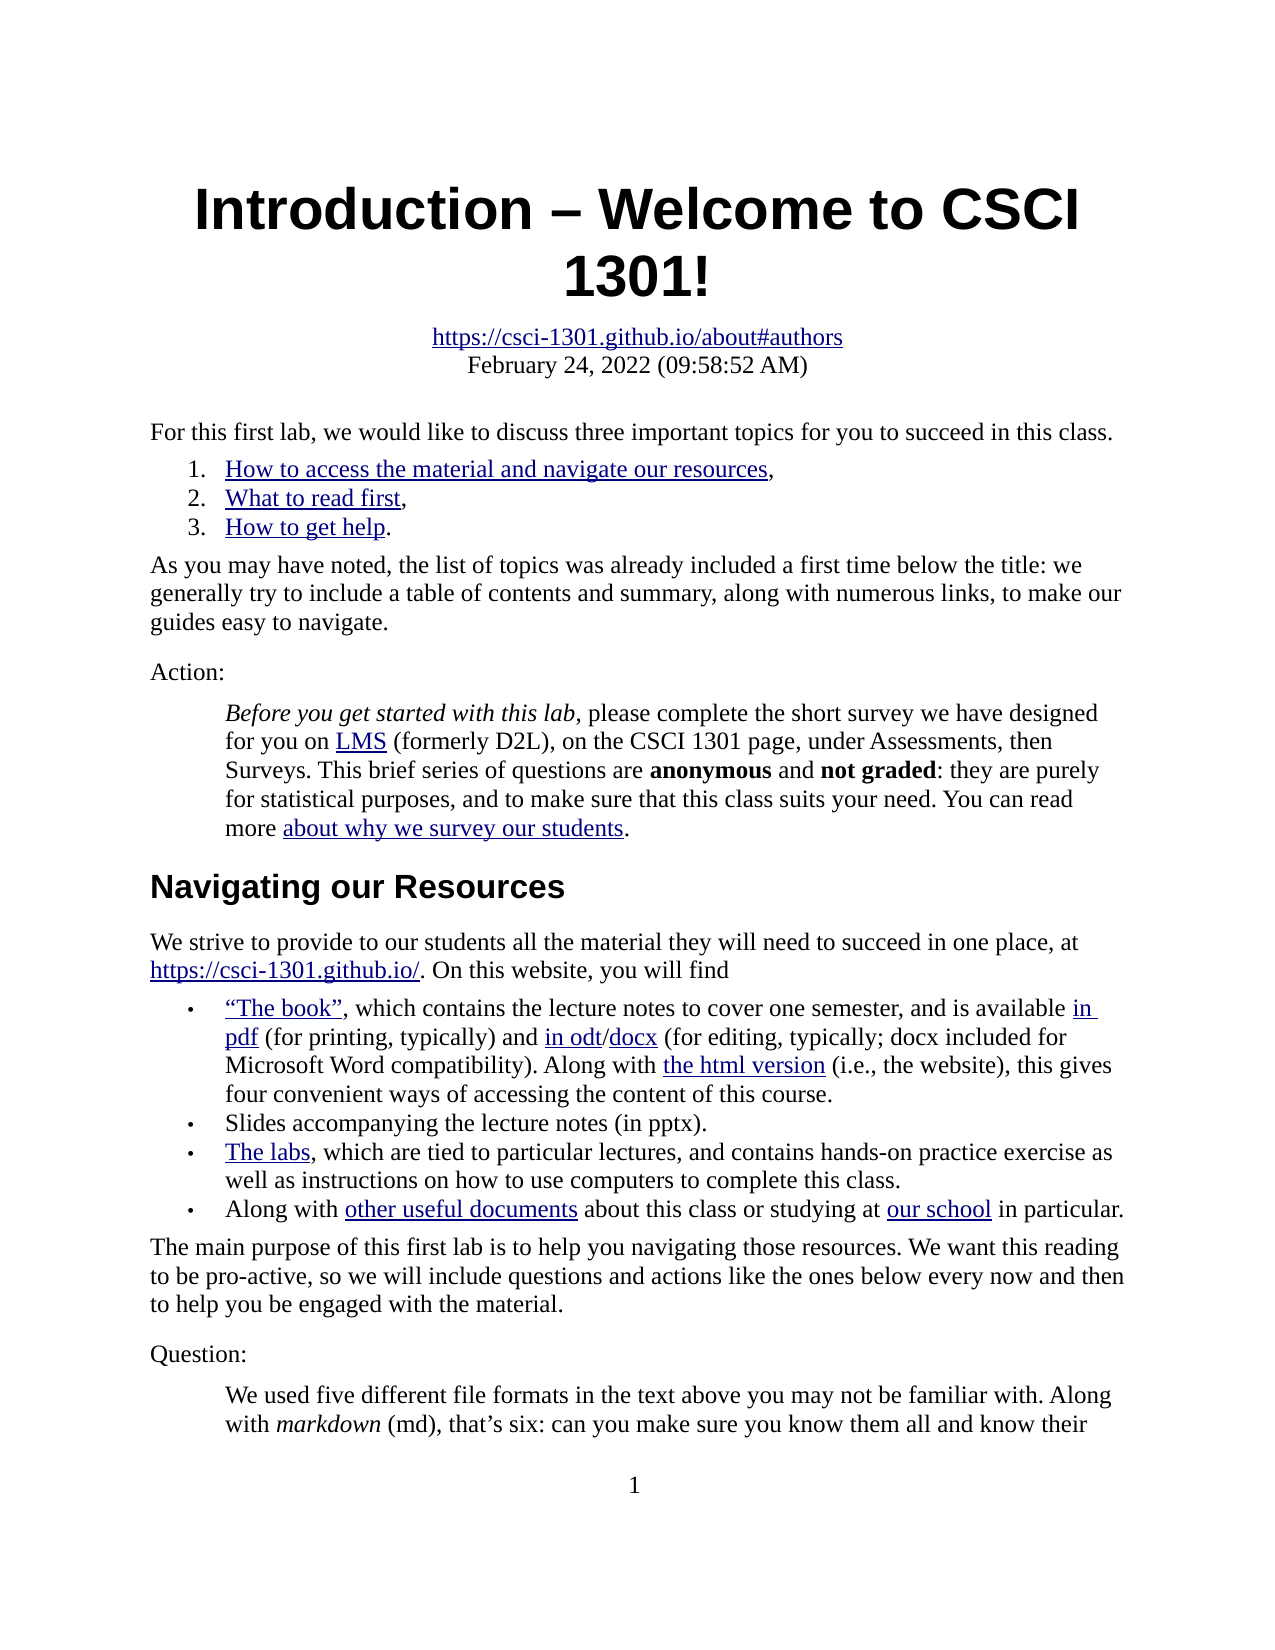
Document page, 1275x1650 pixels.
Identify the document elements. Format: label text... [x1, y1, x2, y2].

subtitle Navigating our Resources [150, 866, 1125, 905]
text As you may have noted, the list of topics was already included a first time below the title: we generally try to include a table of contents and summary, along with numerous links, to make our guides easy to navigate. [150, 550, 1125, 636]
list “The book”, which contains the lecture notes to cover one semester, and is available in pdf (for printing, typically) and in odt/docx (for editing, typically; docx included for Microsoft Word compatibility). Along with the html version (i.e., the website), this gives four convenient ways of accessing the content of this course. [187, 993, 1125, 1108]
text https://csci-1301.github.io/about#authors [150, 322, 1125, 350]
text We used five different file formats in the text above you may not be familiar with. Along with markdown (md), that’s six: can you make sure you know them all and know their [225, 1380, 1125, 1437]
list What to read first, [187, 483, 1125, 512]
text The main purpose of this first lab is to help you navigating those resources. We want this reading to be pro-active, so we will include questions and actions like the ones below every now and then to help you be engaged with the material. [150, 1232, 1125, 1318]
text For this first lab, we would like to discuss three important topics for you to succeed in this class. [150, 417, 1125, 446]
text Question: [150, 1339, 1125, 1368]
list Slides accompanying the lecture notes (in pptx). [187, 1108, 1125, 1137]
title Introduction – Welcome to CSCI 1301! [150, 175, 1125, 309]
text February 24, 2022 (09:58:52 AM) [150, 350, 1125, 379]
list The labs, which are tied to particular lectures, and contains hands-on practice exercise as well as instructions on how to use computers to complete this class. [187, 1137, 1125, 1194]
text Action: [150, 657, 1125, 686]
list How to access the material and navigate our resources, [187, 454, 1125, 483]
list How to get help. [187, 512, 1125, 541]
text We strive to provide to our students all the material they will need to succeed in one place, at https://csci-1301.github.io/. On this website, you will find [150, 927, 1125, 984]
text Before you get started with this lab, please complete the short survey we have designed for you on LMS (formerly D2L), on the CSCI 1301 page, under Assessments, then Surveys. This brief series of questions are anonymous and not graded: they are purely for statistical purposes, and to make sure that this class suits your need. You can read more about why we survey our students. [225, 698, 1125, 841]
list Along with other useful documents about this class or studying at our school in particular. [187, 1194, 1125, 1223]
